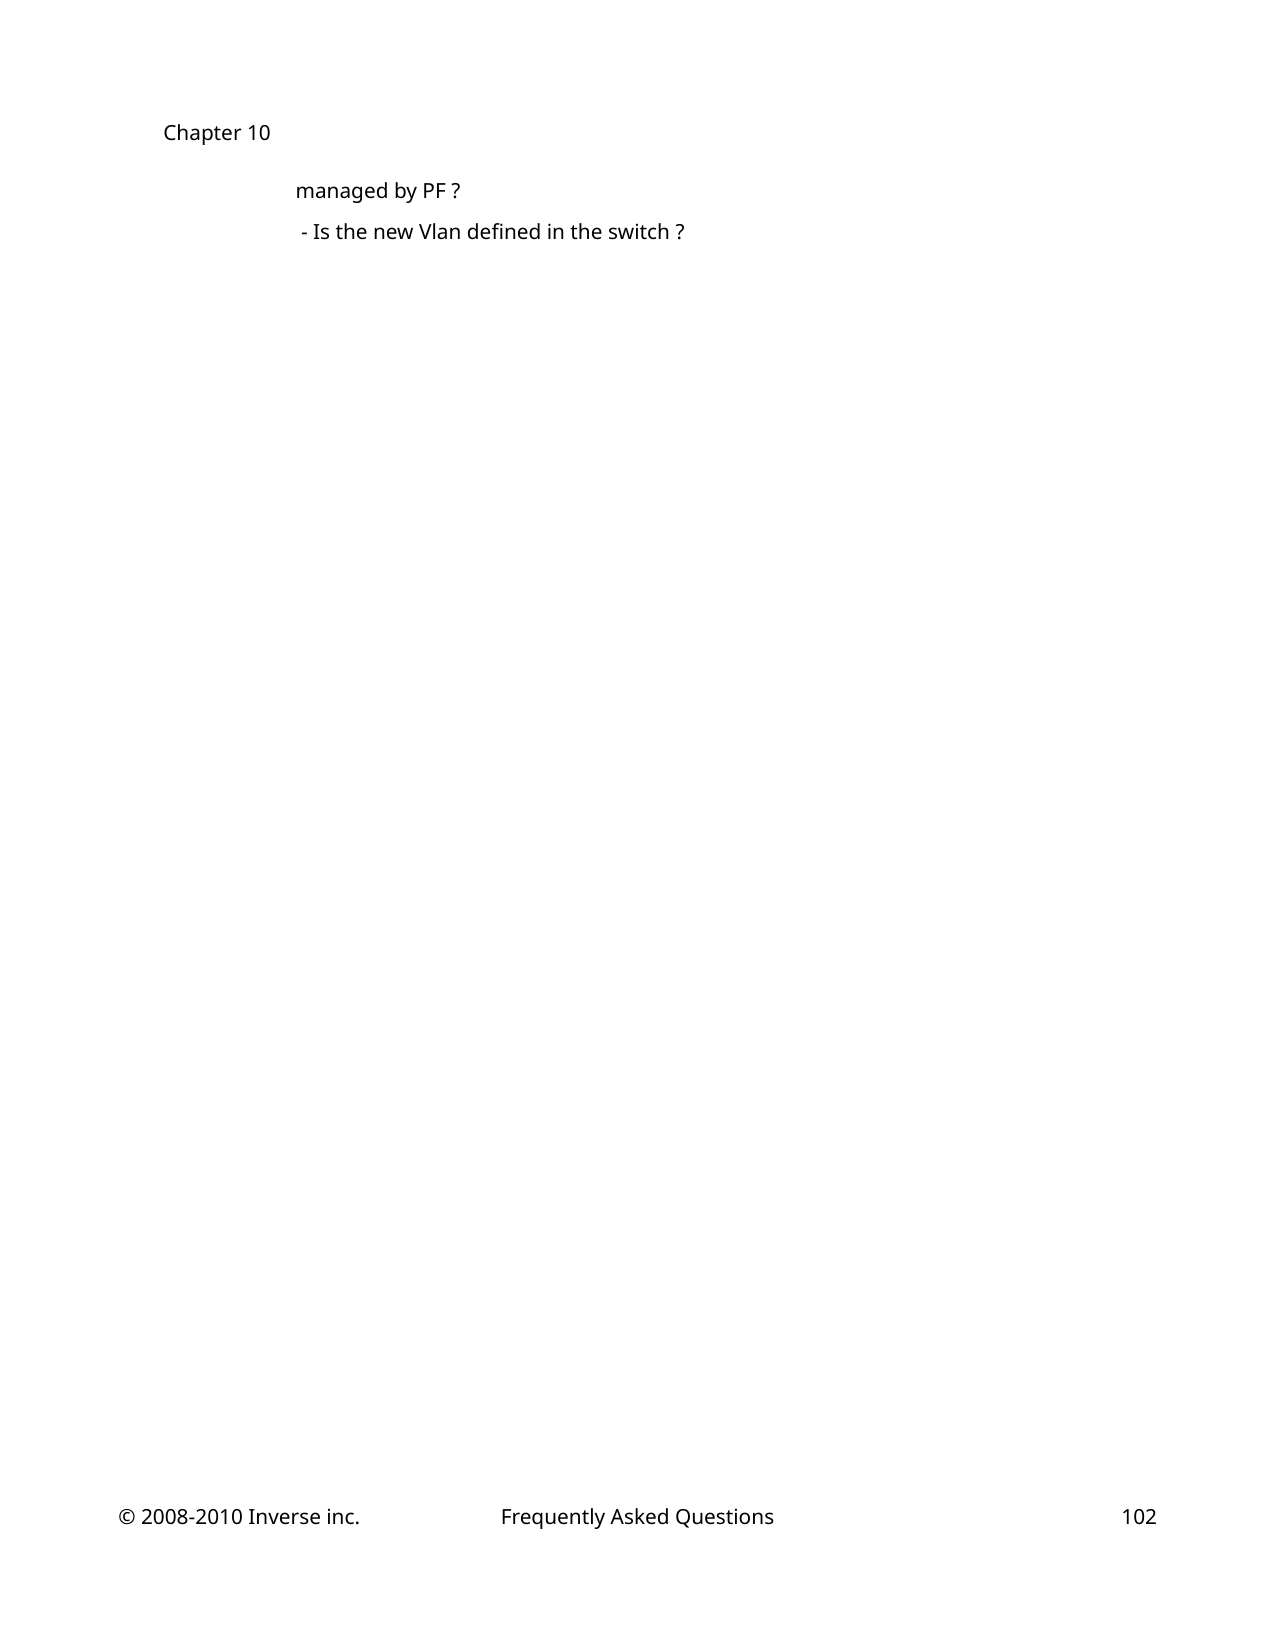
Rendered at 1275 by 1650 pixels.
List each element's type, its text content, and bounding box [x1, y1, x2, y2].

text managed by PF ? [295, 176, 1157, 204]
text - Is the new Vlan defined in the switch ? [295, 217, 1157, 245]
